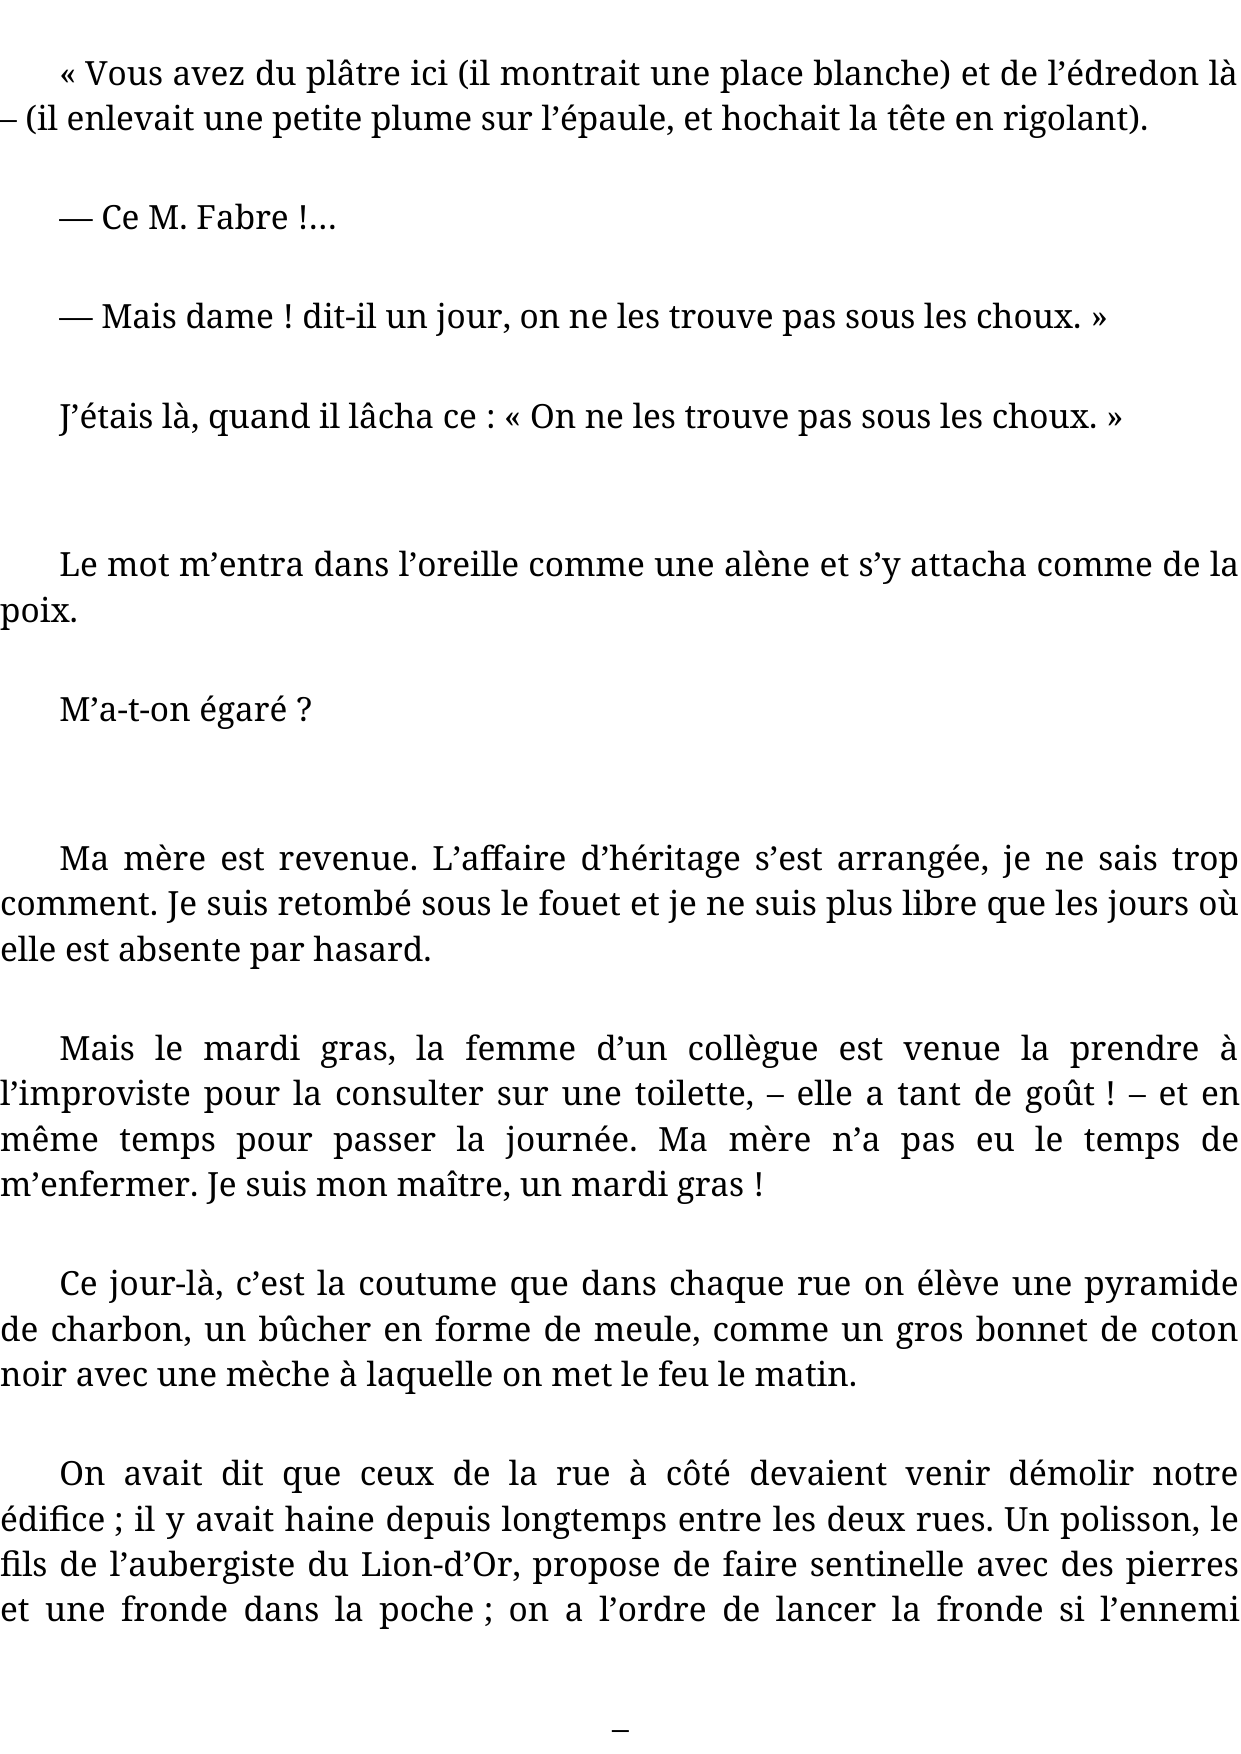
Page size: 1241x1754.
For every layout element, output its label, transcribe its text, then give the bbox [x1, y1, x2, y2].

text Mais le mardi gras, la femme d’un collègue est venue la prendre à l’improviste pour la consulter sur une toilette, – elle a tant de goût ! – et en même temps pour passer la journée. Ma mère n’a pas eu le temps de m’enfermer. Je suis mon maître, un mardi gras ! [0, 1024, 1240, 1206]
text « Vous avez du plâtre ici (il montrait une place blanche) et de l’édredon là – (il enlevait une petite plume sur l’épaule, et hochait la tête en rigolant). [0, 49, 1240, 140]
text — Mais dame ! dit-il un jour, on ne les trouve pas sous les choux. » [0, 293, 1240, 339]
text M’a-t-on égaré ? [0, 686, 1240, 731]
text J’étais là, quand il lâcha ce : « On ne les trouve pas sous les choux. » [0, 392, 1240, 438]
text Ce jour-là, c’est la coutume que dans chaque rue on élève une pyramide de charbon, un bûcher en forme de meule, comme un gros bonnet de coton noir avec une mèche à laquelle on met le feu le matin. [0, 1260, 1240, 1396]
text Ma mère est revenue. L’affaire d’héritage s’est arrangée, je ne sais trop comment. Je suis retombé sous le fouet et je ne suis plus libre que les jours où elle est absente par hasard. [0, 834, 1240, 971]
text Le mot m’entra dans l’oreille comme une alène et s’y attacha comme de la poix. [0, 541, 1240, 632]
text On avait dit que ceux de la rue à côté devaient venir démolir notre édifice ; il y avait haine depuis longtemps entre les deux rues. Un polisson, le fils de l’aubergiste du Lion-d’Or, propose de faire sentinelle avec des pierres et une fronde dans la poche ; on a l’ordre de lancer la fronde si l’ennemi [0, 1450, 1240, 1632]
text — Ce M. Fabre !… [0, 194, 1240, 239]
